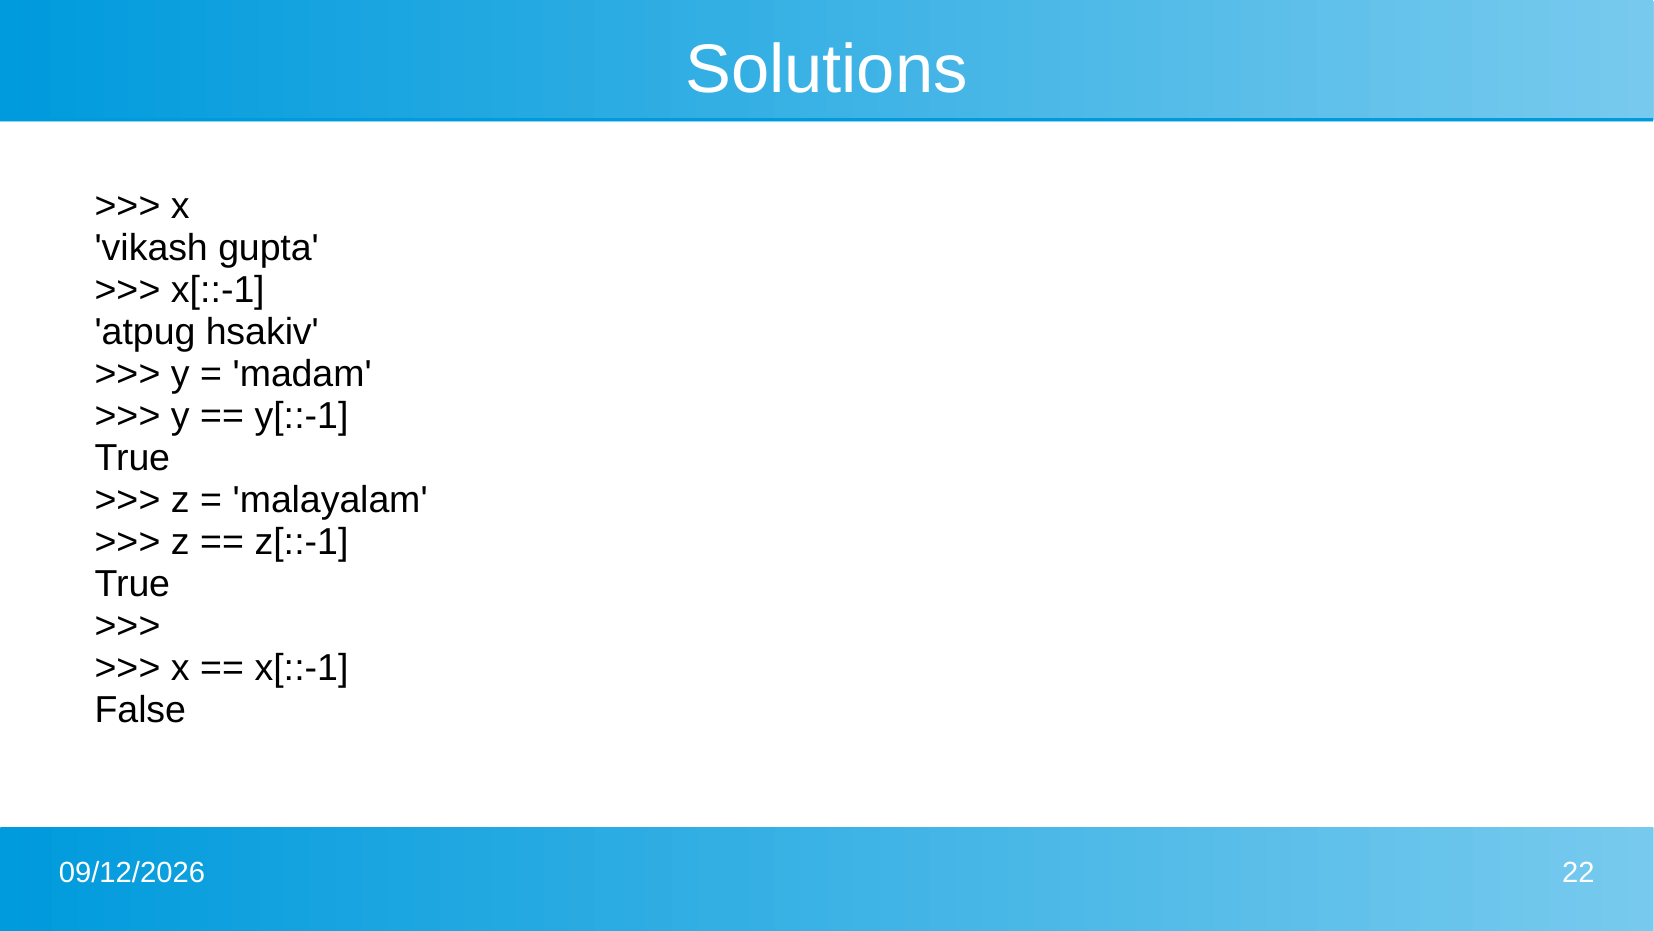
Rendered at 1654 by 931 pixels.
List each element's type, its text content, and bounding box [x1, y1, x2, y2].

title Solutions [59, 29, 1595, 108]
text_box >>> x 'vikash gupta' >>> x[::-1] 'atpug hsakiv' >>> y = 'madam' >>> y == y[::-1] True >>> z = 'malayalam' >>> z == z[::-1] True >>> >>> x == x[::-1] False [79, 177, 443, 780]
